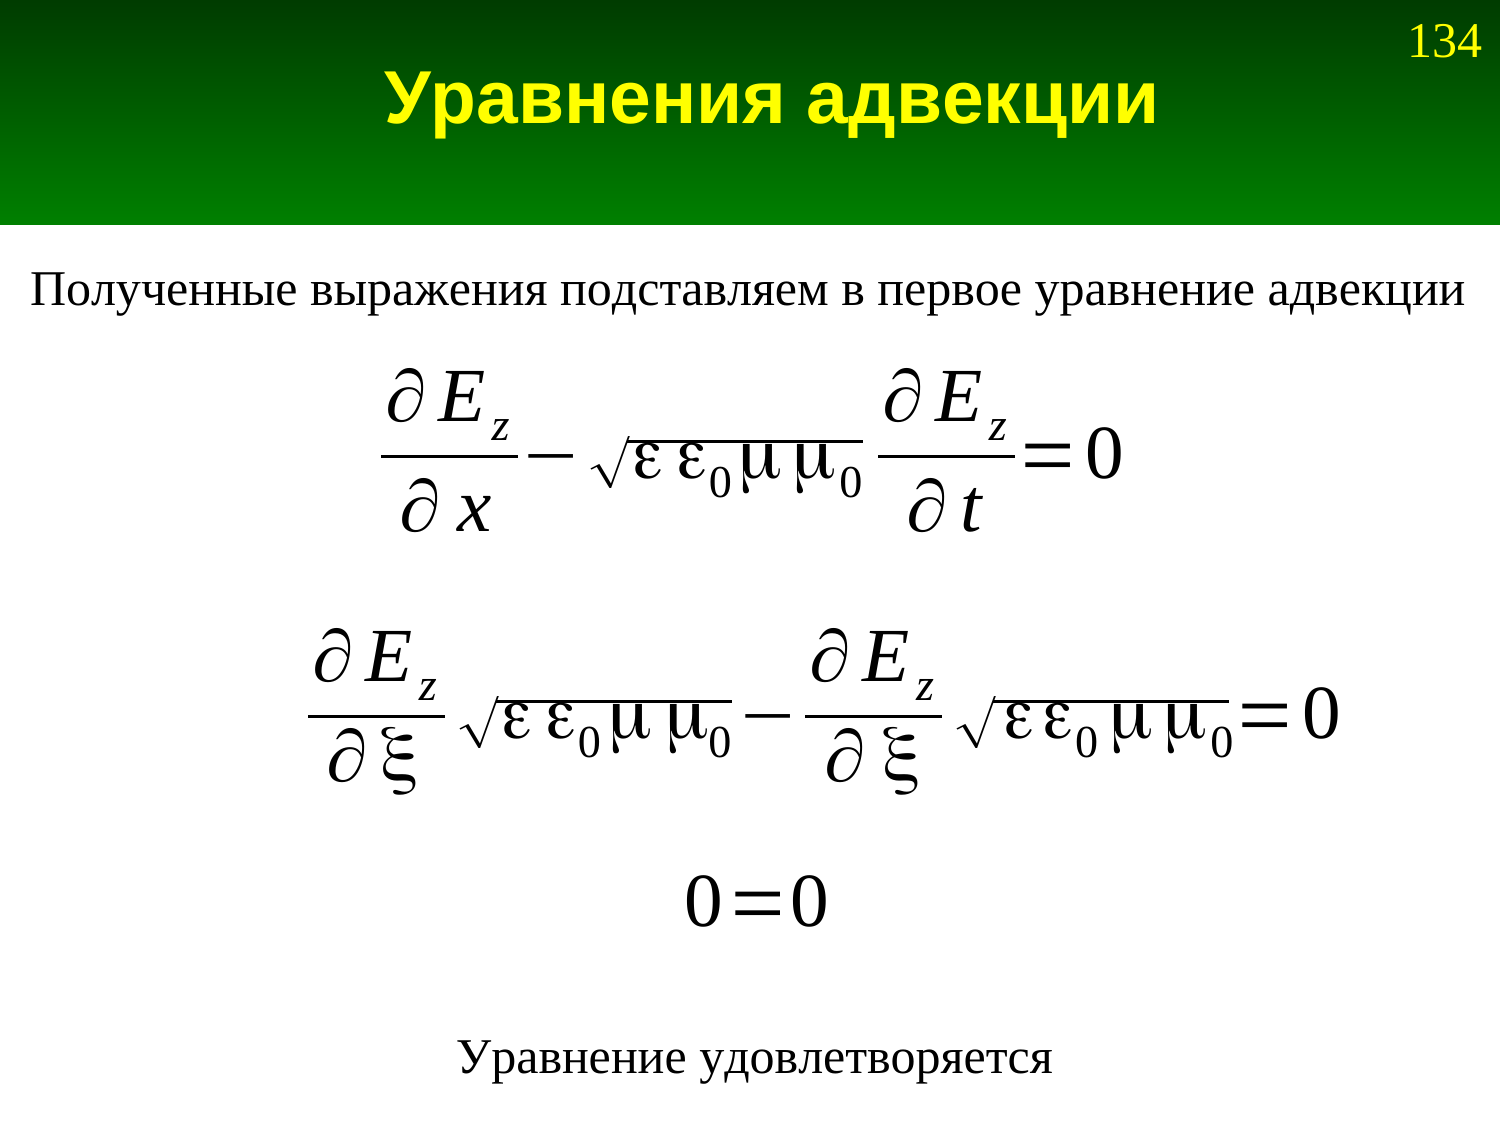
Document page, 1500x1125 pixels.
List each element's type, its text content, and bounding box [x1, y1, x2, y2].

text_box Полученные выражения подставляем в первое уравнение адвекции [15, 248, 1477, 323]
chart [283, 614, 1359, 799]
title Уравнения адвекции [123, 0, 1399, 192]
chart [664, 859, 851, 945]
chart [356, 354, 1144, 549]
text_box Уравнение удовлетворяется [441, 1015, 1059, 1091]
